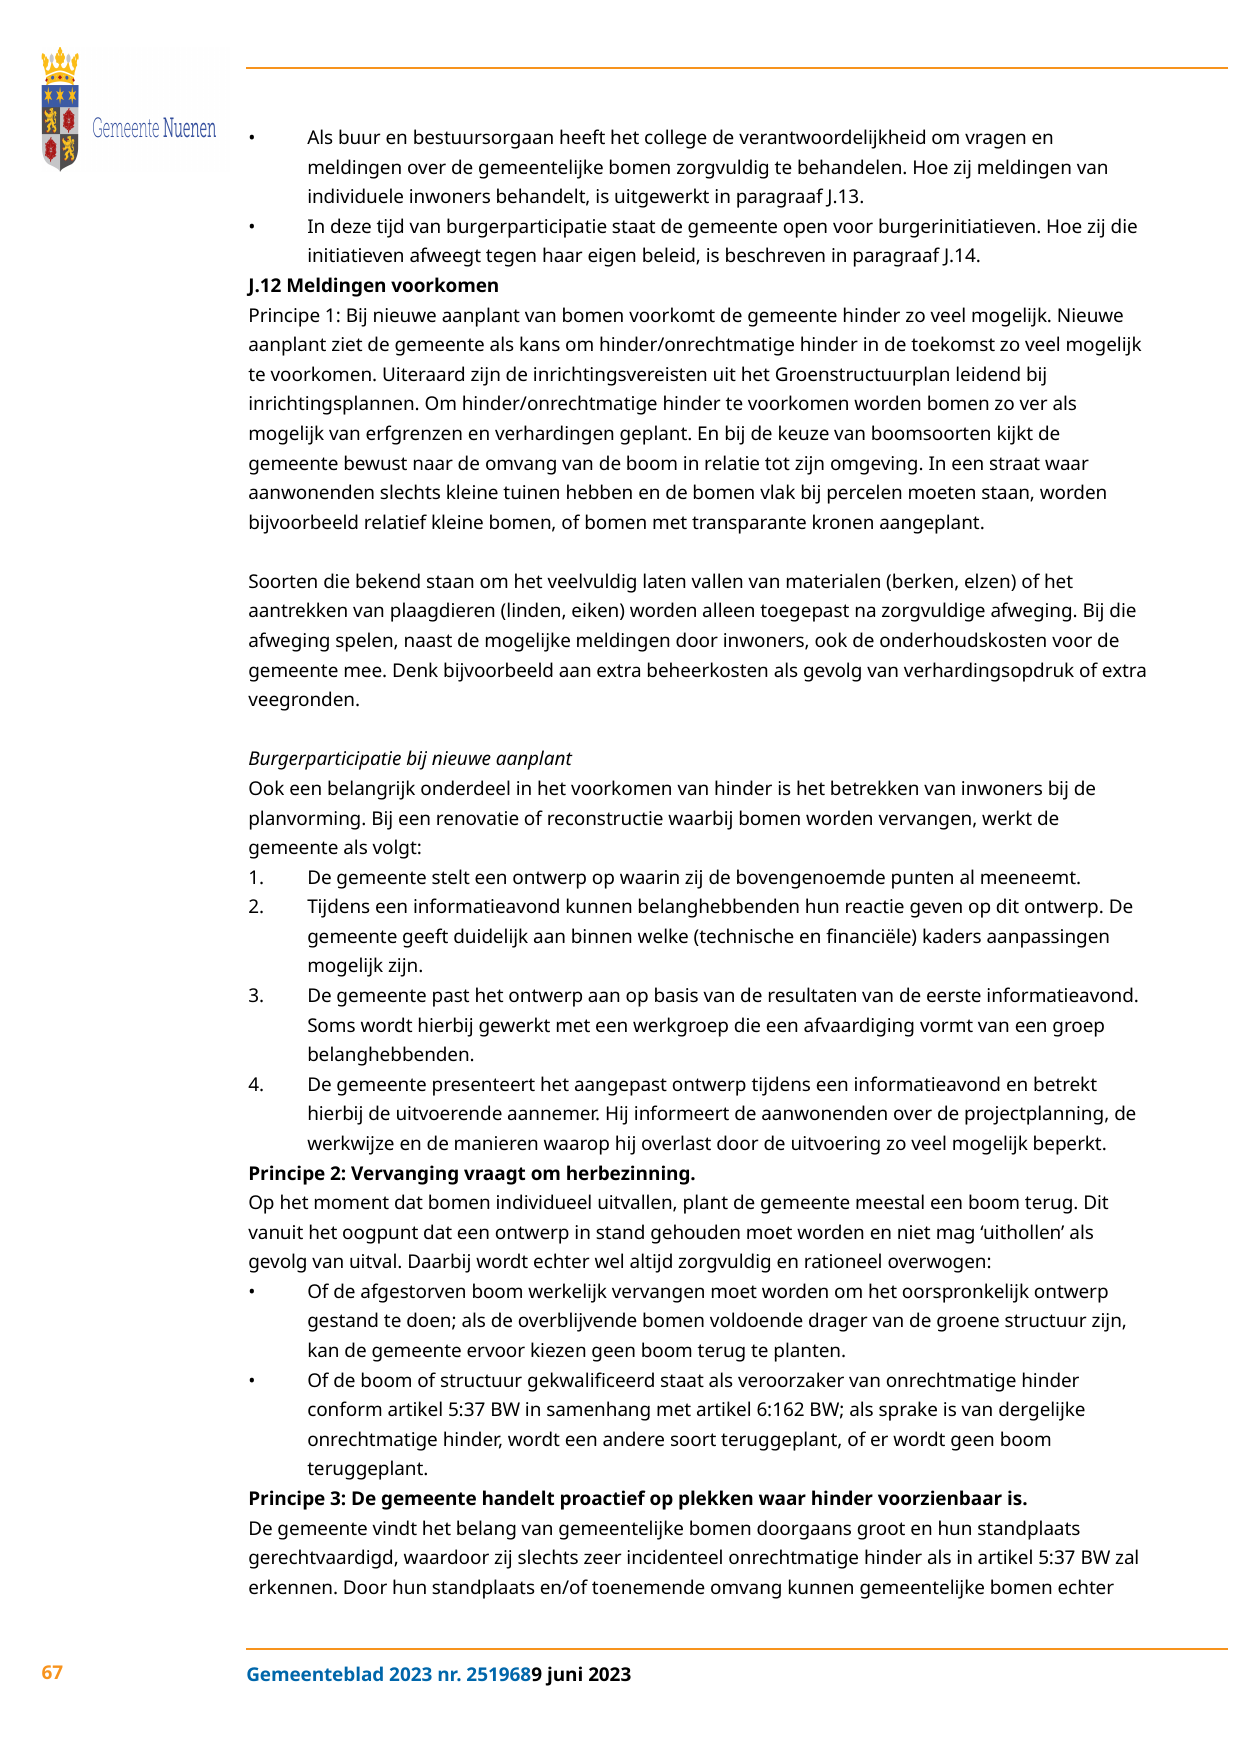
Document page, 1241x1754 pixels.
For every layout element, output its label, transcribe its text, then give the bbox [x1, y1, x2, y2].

list Of de boom of structuur gekwalificeerd staat als veroorzaker van onrechtmatige hinder conform artikel 5:37 BW in samenhang met artikel 6:162 BW; als sprake is van dergelijke onrechtmatige hinder, wordt een andere soort teruggeplant, of er wordt geen boom teruggeplant. [248, 1367, 1152, 1481]
list De gemeente presenteert het aangepast ontwerp tijdens een informatieavond en betrekt hierbij de uitvoerende aannemer. Hij informeert de aanwonenden over de projectplanning, de werkwijze en de manieren waarop hij overlast door de uitvoering zo veel mogelijk beperkt. [248, 1071, 1152, 1156]
list De gemeente stelt een ontwerp op waarin zij de bovengenoemde punten al meeneemt. [248, 864, 1152, 890]
list De gemeente past het ontwerp aan op basis van de resultaten van de eerste informatieavond. Soms wordt hierbij gewerkt met een werkgroep die een afvaardiging vormt van een groep belanghebbenden. [248, 982, 1152, 1067]
text J.12 Meldingen voorkomen [248, 272, 1152, 298]
text Op het moment dat bomen individueel uitvallen, plant de gemeente meestal een boom terug. Dit vanuit het oogpunt dat een ontwerp in stand gehouden moet worden en niet mag ‘uithollen’ als gevolg van uitval. Daarbij wordt echter wel altijd zorgvuldig en rationeel overwogen: [248, 1189, 1152, 1274]
picture [41, 47, 231, 172]
list Of de afgestorven boom werkelijk vervangen moet worden om het oorspronkelijk ontwerp gestand te doen; als de overblijvende bomen voldoende drager van de groene structuur zijn, kan de gemeente ervoor kiezen geen boom terug te planten. [248, 1278, 1152, 1363]
text Ook een belangrijk onderdeel in het voorkomen van hinder is het betrekken van inwoners bij de planvorming. Bij een renovatie of reconstructie waarbij bomen worden vervangen, werkt de gemeente als volgt: [248, 775, 1152, 860]
list In deze tijd van burgerparticipatie staat de gemeente open voor burgerinitiatieven. Hoe zij die initiatieven afweegt tegen haar eigen beleid, is beschreven in paragraaf J.14. [248, 213, 1152, 268]
text Principe 1: Bij nieuwe aanplant van bomen voorkomt de gemeente hinder zo veel mogelijk. Nieuwe aanplant ziet de gemeente als kans om hinder/onrechtmatige hinder in de toekomst zo veel mogelijk te voorkomen. Uiteraard zijn de inrichtingsvereisten uit het Groenstructuurplan leidend bij inrichtingsplannen. Om hinder/onrechtmatige hinder te voorkomen worden bomen zo ver als mogelijk van erfgrenzen en verhardingen geplant. En bij de keuze van boomsoorten kijkt de gemeente bewust naar de omvang van de boom in relatie tot zijn omgeving. In een straat waar aanwonenden slechts kleine tuinen hebben en de bomen vlak bij percelen moeten staan, worden bijvoorbeeld relatief kleine bomen, of bomen met transparante kronen aangeplant. [248, 302, 1152, 535]
text Principe 2: Vervanging vraagt om herbezinning. [248, 1160, 1152, 1186]
text Principe 3: De gemeente handelt proactief op plekken waar hinder voorzienbaar is. [248, 1485, 1152, 1511]
list Als buur en bestuursorgaan heeft het college de verantwoordelijkheid om vragen en meldingen over de gemeentelijke bomen zorgvuldig te behandelen. Hoe zij meldingen van individuele inwoners behandelt, is uitgewerkt in paragraaf J.13. [248, 124, 1152, 209]
text Soorten die bekend staan om het veelvuldig laten vallen van materialen (berken, elzen) of het aantrekken van plaagdieren (linden, eiken) worden alleen toegepast na zorgvuldige afweging. Bij die afweging spelen, naast de mogelijke meldingen door inwoners, ook de onderhoudskosten voor de gemeente mee. Denk bijvoorbeeld aan extra beheerkosten als gevolg van verhardingsopdruk of extra veegronden. [248, 568, 1152, 712]
text Burgerparticipatie bij nieuwe aanplant [248, 746, 1152, 771]
text De gemeente vindt het belang van gemeentelijke bomen doorgaans groot en hun standplaats gerechtvaardigd, waardoor zij slechts zeer incidenteel onrechtmatige hinder als in artikel 5:37 BW zal erkennen. Door hun standplaats en/of toenemende omvang kunnen gemeentelijke bomen echter [248, 1515, 1152, 1600]
list Tijdens een informatieavond kunnen belanghebbenden hun reactie geven op dit ontwerp. De gemeente geeft duidelijk aan binnen welke (technische en financiële) kaders aanpassingen mogelijk zijn. [248, 893, 1152, 978]
